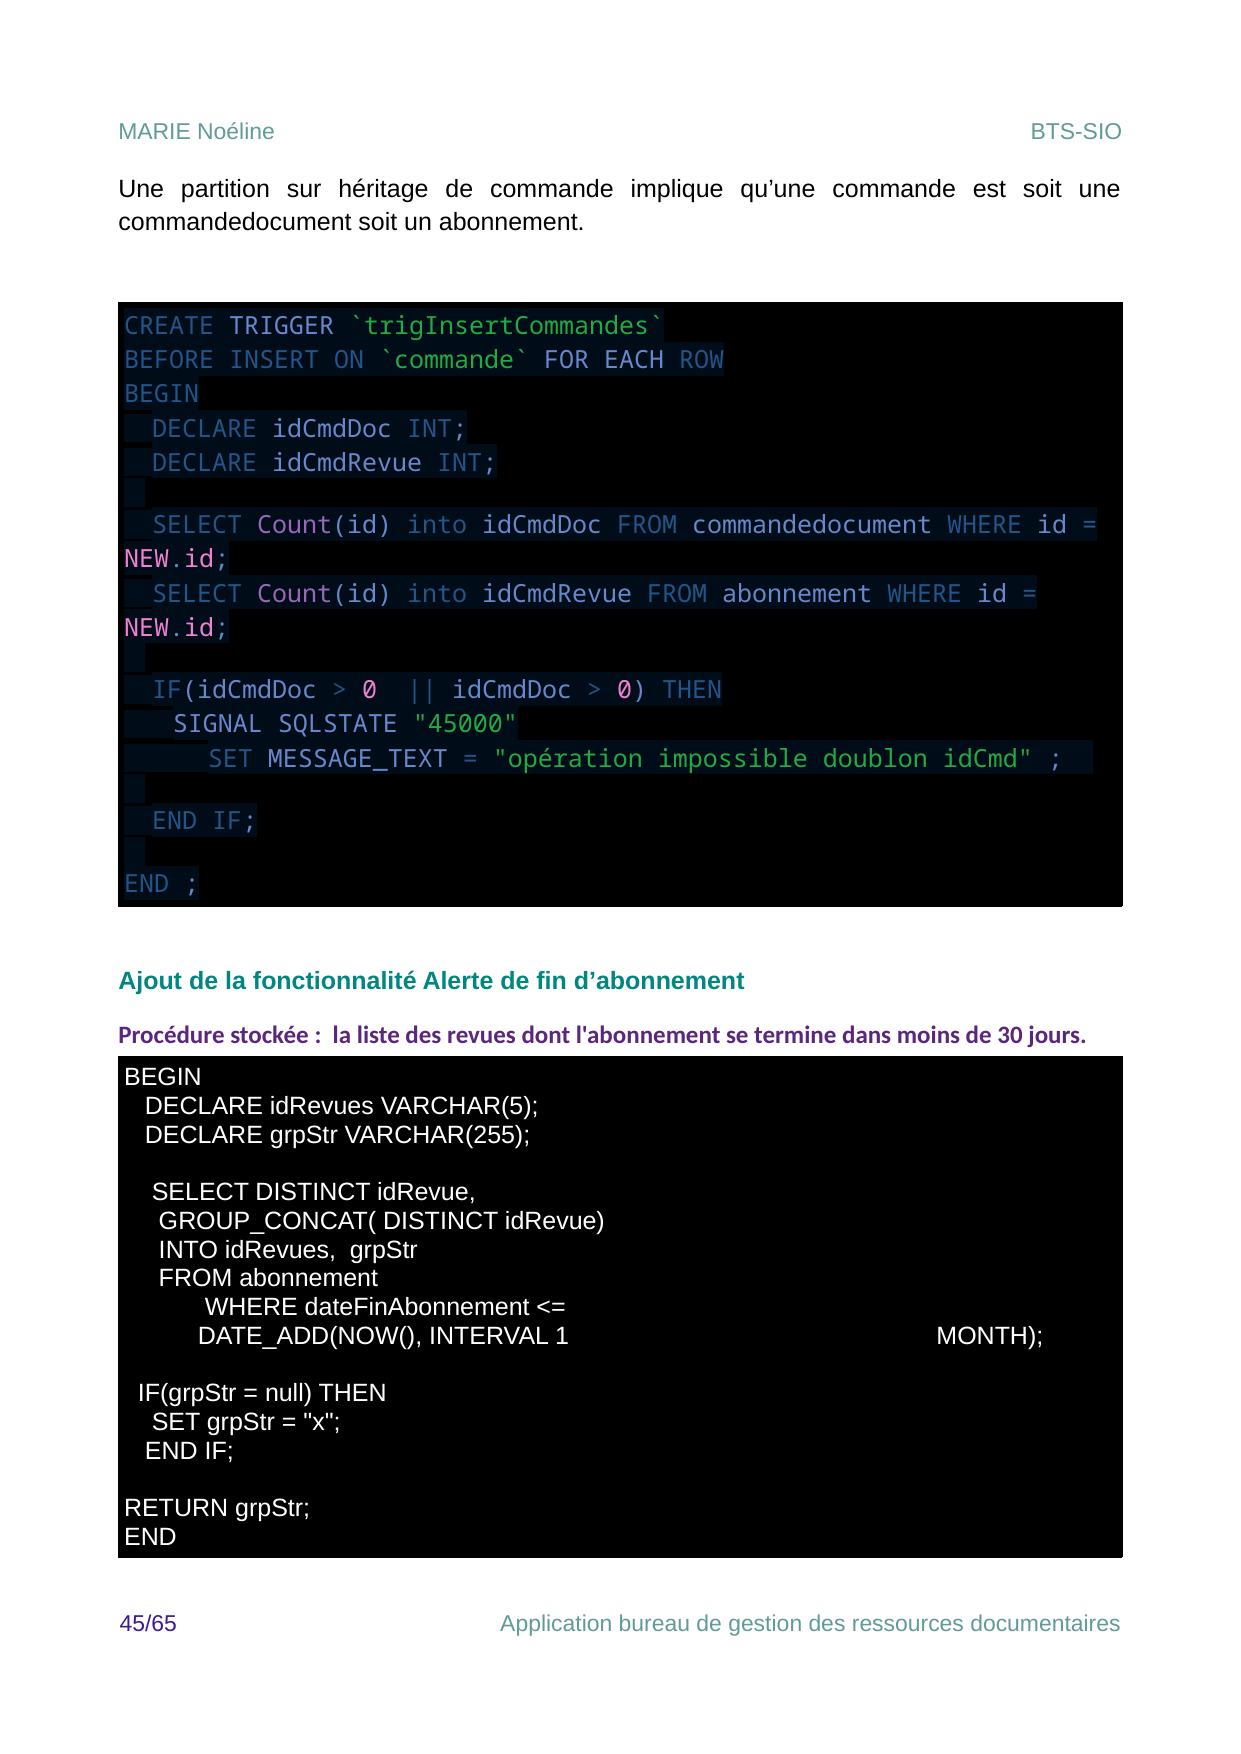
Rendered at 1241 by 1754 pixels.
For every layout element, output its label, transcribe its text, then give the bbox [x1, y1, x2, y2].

table_header CREATE TRIGGER `trigInsertCommandes` BEFORE INSERT ON `commande` FOR EACH ROW BEGIN DECLARE idCmdDoc INT; DECLARE idCmdRevue INT; SELECT Count(id) into idCmdDoc FROM commandedocument WHERE id = NEW.id; SELECT Count(id) into idCmdRevue FROM abonnement WHERE id = NEW.id; IF(idCmdDoc > 0 || idCmdDoc > 0) THEN SIGNAL SQLSTATE "45000" SET MESSAGE_TEXT = "opération impossible doublon idCmd" ; END IF; END ; [119, 303, 1122, 906]
table_header BEGIN DECLARE idRevues VARCHAR(5); DECLARE grpStr VARCHAR(255); SELECT DISTINCT idRevue, GROUP_CONCAT( DISTINCT idRevue) INTO idRevues, grpStr FROM abonnement WHERE dateFinAbonnement <= DATE_ADD(NOW(), INTERVAL 1 MONTH); IF(grpStr = null) THEN SET grpStr = "x"; END IF; RETURN grpStr; END [119, 1057, 1122, 1557]
subtitle Procédure stockée : la liste des revues dont l'abonnement se termine dans moins de 30 jours. [118, 1019, 1122, 1050]
text Une partition sur héritage de commande implique qu’une commande est soit une commandedocument soit un abonnement. [118, 174, 1122, 236]
subtitle Ajout de la fonctionnalité Alerte de fin d’abonnement [118, 966, 1122, 994]
